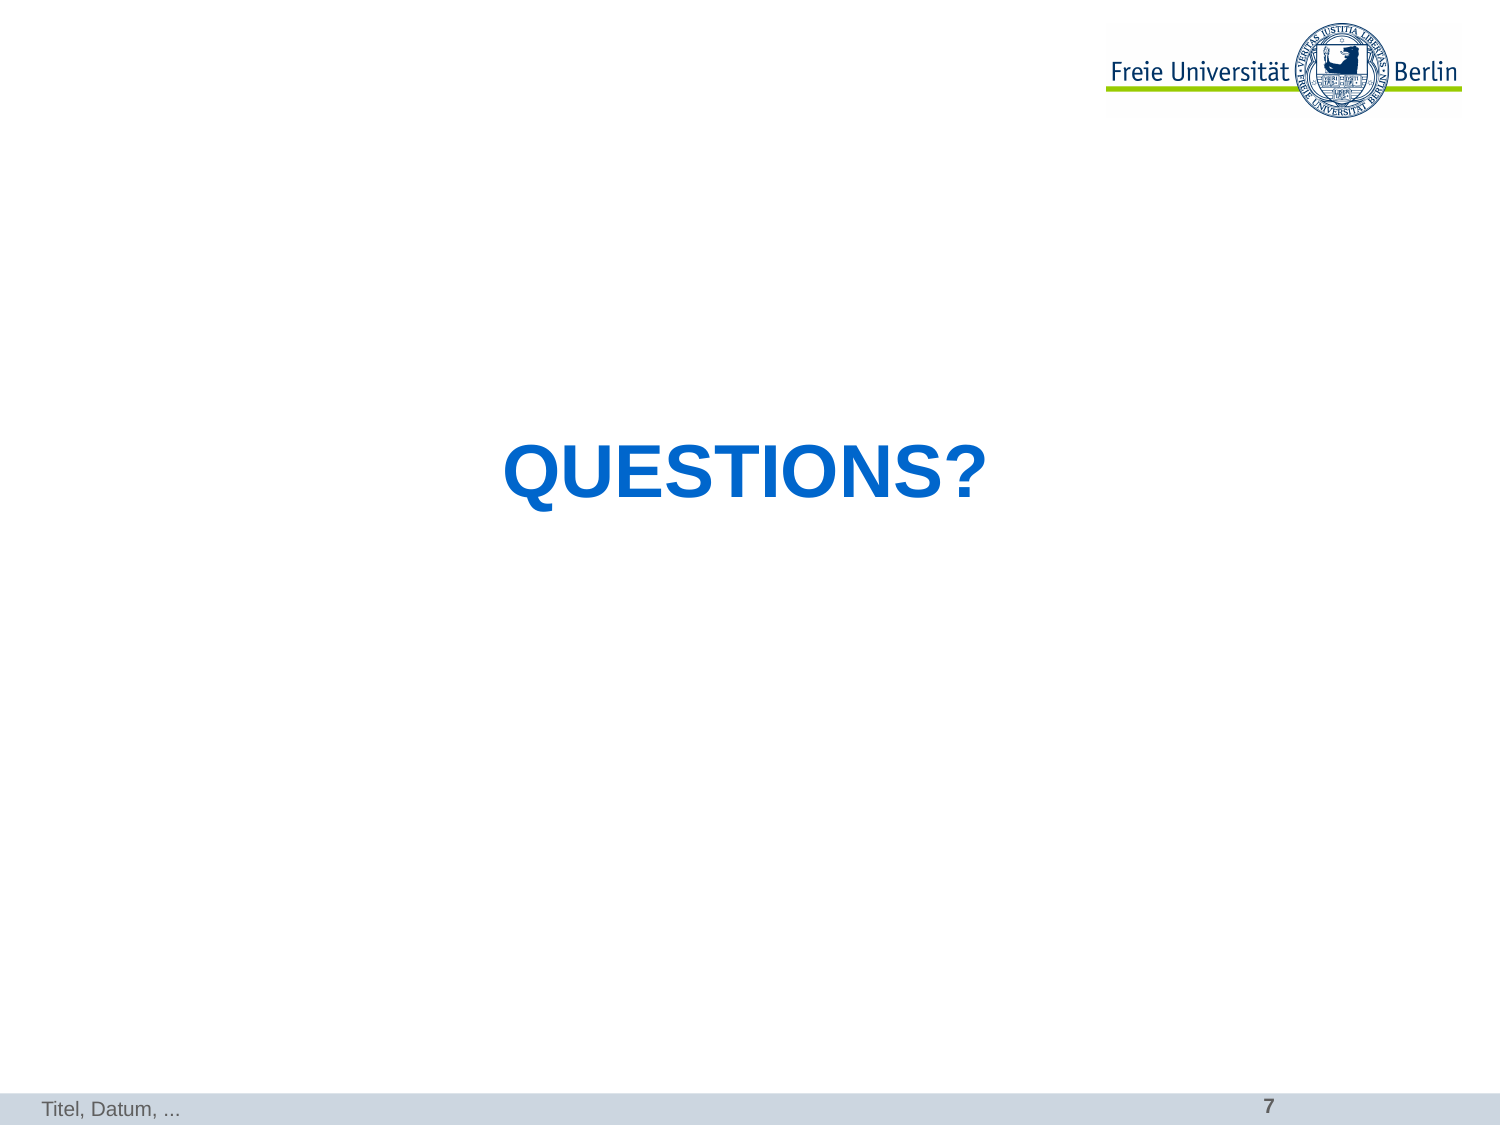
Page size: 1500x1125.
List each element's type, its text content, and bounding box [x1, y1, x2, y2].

subtitle QUESTIONS? [37, 304, 1456, 631]
text_box Titel, Datum, ... [41, 1087, 1023, 1125]
picture [1106, 23, 1462, 118]
